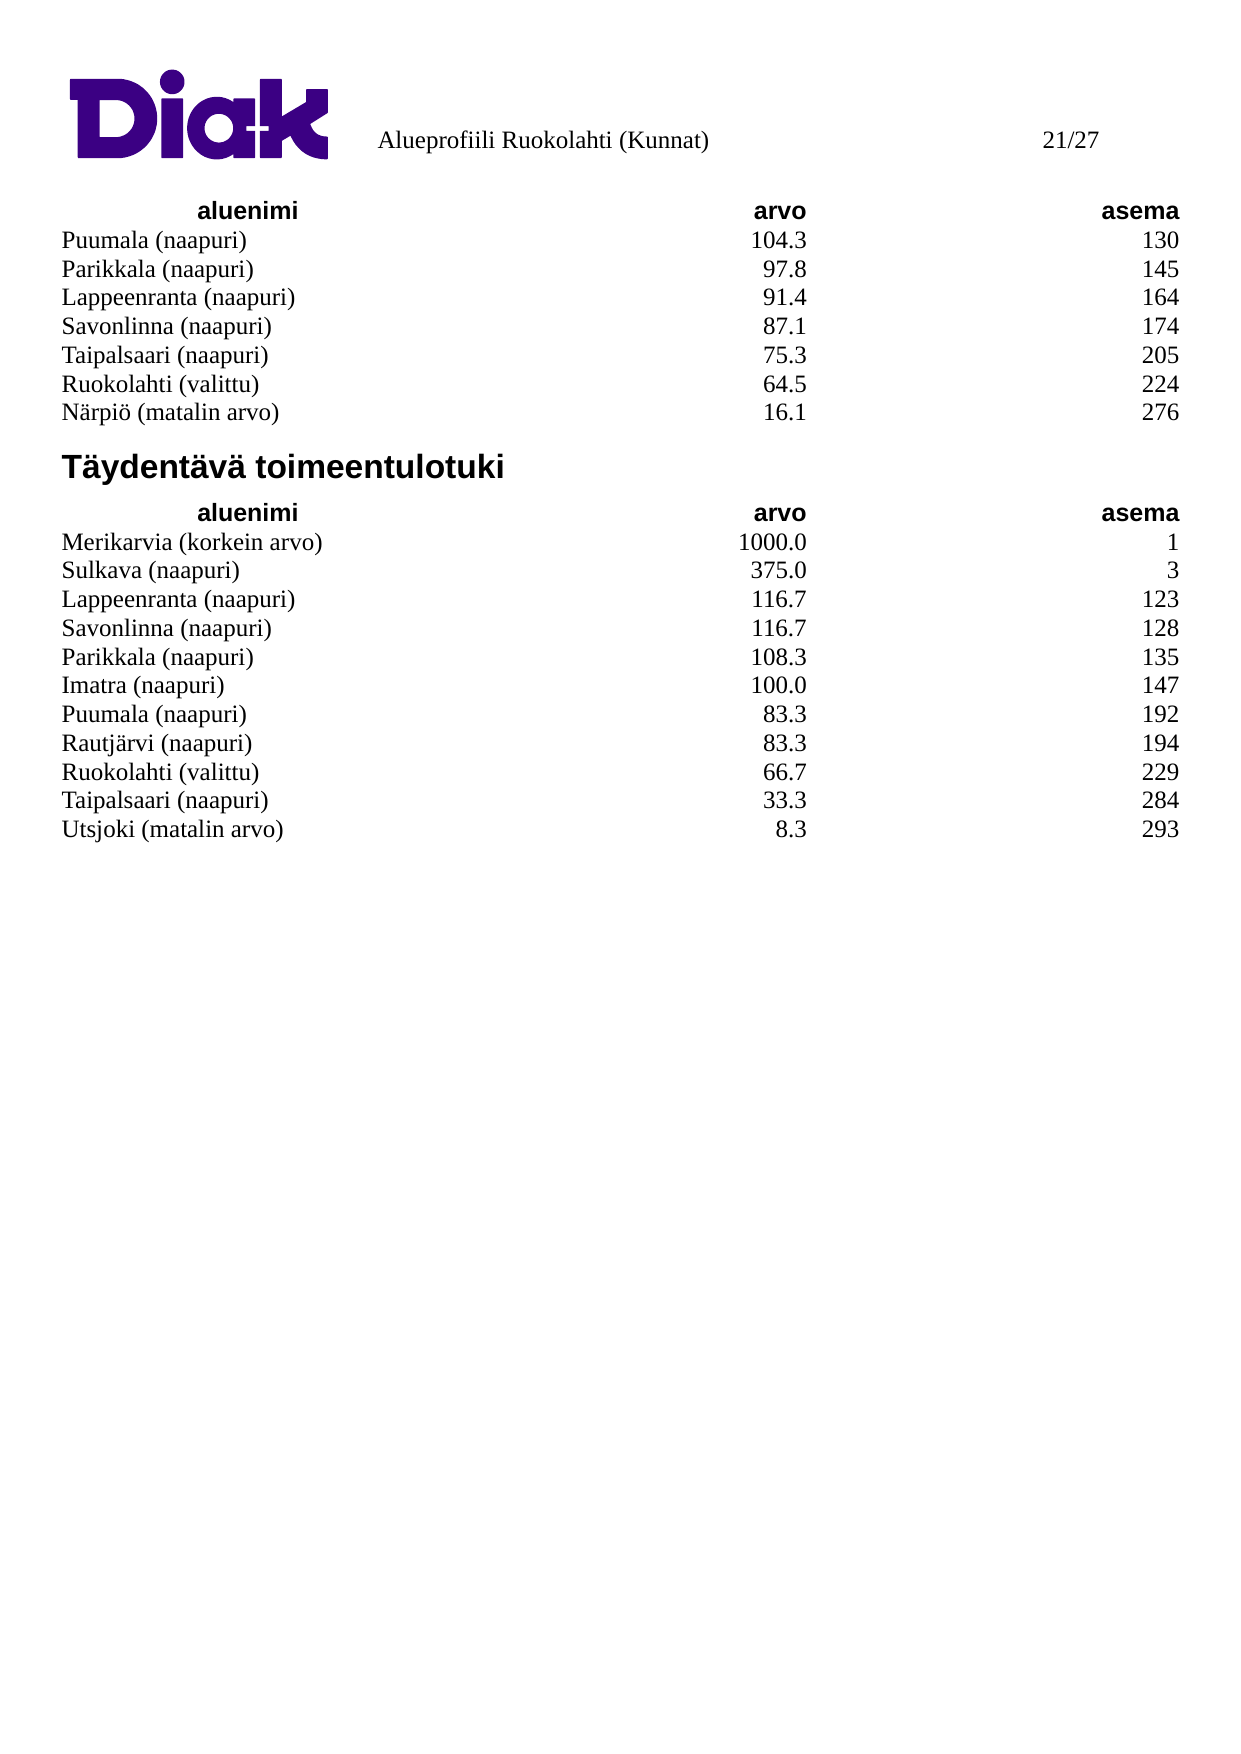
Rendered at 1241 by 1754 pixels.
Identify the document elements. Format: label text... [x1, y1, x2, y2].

table_cell 8.3 [434, 814, 806, 843]
table_cell Rautjärvi (naapuri) [61, 728, 434, 757]
table_cell Puumala (naapuri) [61, 699, 434, 728]
table_cell 205 [806, 340, 1179, 369]
table_cell 1 [806, 527, 1179, 556]
table_cell 135 [806, 642, 1179, 671]
table_cell 293 [806, 814, 1179, 843]
table_cell 3 [806, 556, 1179, 584]
table_cell Imatra (naapuri) [61, 671, 434, 699]
table_cell 33.3 [434, 786, 806, 814]
table_cell 83.3 [434, 699, 806, 728]
table_cell Ruokolahti (valittu) [61, 757, 434, 786]
table_cell 164 [806, 283, 1179, 311]
table_cell 194 [806, 728, 1179, 757]
subtitle Täydentävä toimeentulotuki [61, 447, 1179, 486]
table_header arvo [434, 498, 806, 527]
table_cell 108.3 [434, 642, 806, 671]
table_cell 224 [806, 369, 1179, 397]
table_header asema [806, 196, 1179, 225]
table_cell 116.7 [434, 613, 806, 642]
table_header aluenimi [61, 196, 434, 225]
table_cell 147 [806, 671, 1179, 699]
table_cell 174 [806, 311, 1179, 340]
table_cell Merikarvia (korkein arvo) [61, 527, 434, 556]
table_cell 284 [806, 786, 1179, 814]
table_cell Utsjoki (matalin arvo) [61, 814, 434, 843]
table_cell 64.5 [434, 369, 806, 397]
table_cell 123 [806, 584, 1179, 613]
table_cell 276 [806, 398, 1179, 426]
table_cell Parikkala (naapuri) [61, 642, 434, 671]
table_cell Lappeenranta (naapuri) [61, 584, 434, 613]
table_header asema [806, 498, 1179, 527]
table_cell 1000.0 [434, 527, 806, 556]
table_cell Taipalsaari (naapuri) [61, 340, 434, 369]
table_cell 97.8 [434, 254, 806, 282]
table_cell 116.7 [434, 584, 806, 613]
table_cell 192 [806, 699, 1179, 728]
table_cell Savonlinna (naapuri) [61, 613, 434, 642]
table_cell Parikkala (naapuri) [61, 254, 434, 282]
table_header arvo [434, 196, 806, 225]
table_cell 16.1 [434, 398, 806, 426]
table_cell 145 [806, 254, 1179, 282]
table_cell 83.3 [434, 728, 806, 757]
table_cell Sulkava (naapuri) [61, 556, 434, 584]
table_cell Puumala (naapuri) [61, 225, 434, 254]
table_cell Ruokolahti (valittu) [61, 369, 434, 397]
table_header aluenimi [61, 498, 434, 527]
table_cell Närpiö (matalin arvo) [61, 398, 434, 426]
table_cell 375.0 [434, 556, 806, 584]
table_cell Lappeenranta (naapuri) [61, 283, 434, 311]
table_cell 66.7 [434, 757, 806, 786]
table_cell Taipalsaari (naapuri) [61, 786, 434, 814]
table_cell 128 [806, 613, 1179, 642]
table_cell 91.4 [434, 283, 806, 311]
table_cell 130 [806, 225, 1179, 254]
table_cell Savonlinna (naapuri) [61, 311, 434, 340]
table_cell 100.0 [434, 671, 806, 699]
table_cell 104.3 [434, 225, 806, 254]
table_cell 87.1 [434, 311, 806, 340]
table_cell 229 [806, 757, 1179, 786]
table_cell 75.3 [434, 340, 806, 369]
